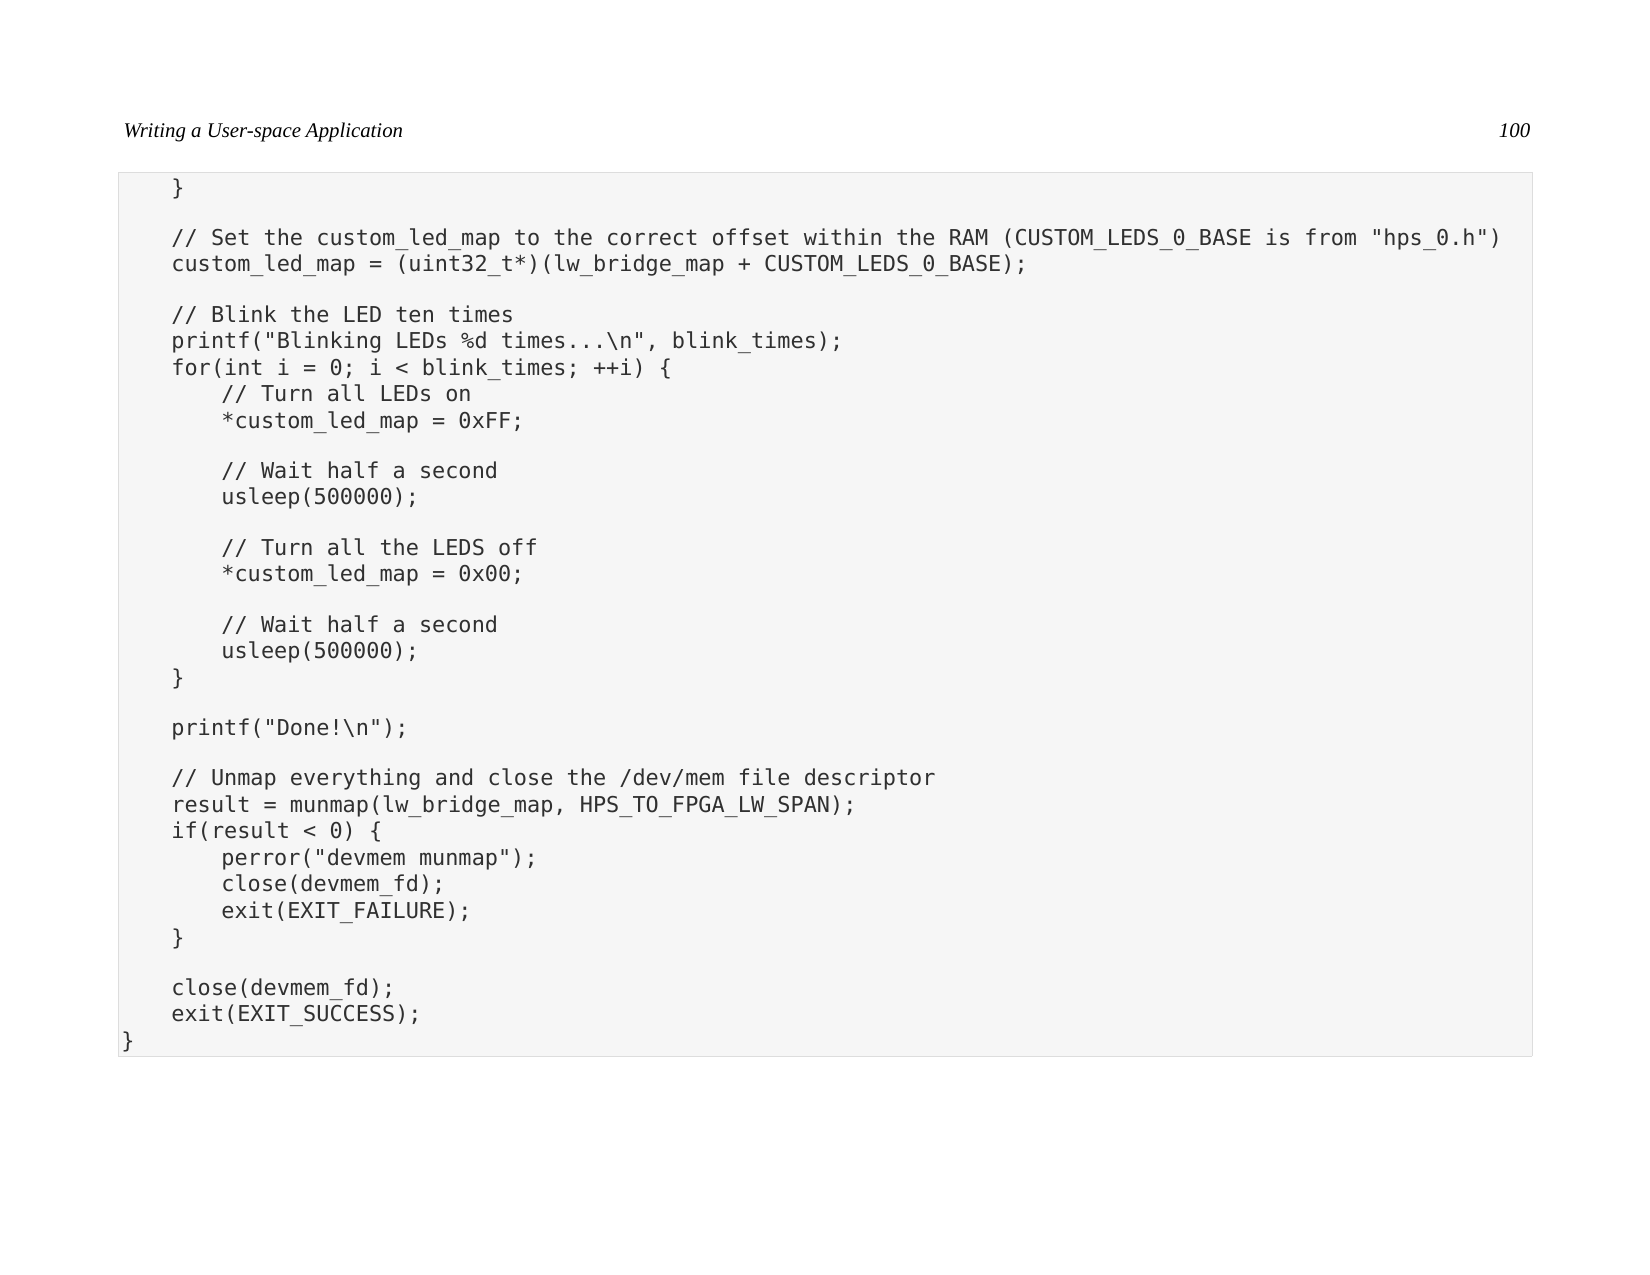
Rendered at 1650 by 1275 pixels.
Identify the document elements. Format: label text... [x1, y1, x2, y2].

text for(int i = 0; i < blink_times; ++i) { [119, 352, 1532, 378]
text exit(EXIT_FAILURE); [119, 895, 1532, 922]
text *custom_led_map = 0xFF; [119, 405, 1532, 431]
text // Wait half a second [119, 609, 1532, 635]
text // Turn all the LEDS off [119, 532, 1532, 558]
text } [119, 922, 1532, 948]
text exit(EXIT_SUCCESS); [119, 998, 1532, 1025]
text // Wait half a second [119, 455, 1532, 482]
text // Turn all LEDs on [119, 378, 1532, 405]
text // Blink the LED ten times [119, 299, 1532, 325]
text custom_led_map = (uint32_t*)(lw_bridge_map + CUSTOM_LEDS_0_BASE); [119, 248, 1532, 275]
text *custom_led_map = 0x00; [119, 558, 1532, 585]
text } [119, 662, 1532, 688]
text close(devmem_fd); [119, 868, 1532, 895]
text // Set the custom_led_map to the correct offset within the RAM (CUSTOM_LEDS_0_BASE is from "hps_0.h") [119, 222, 1532, 248]
text // Unmap everything and close the /dev/mem file descriptor [119, 762, 1532, 789]
text perror("devmem munmap"); [119, 842, 1532, 868]
text usleep(500000); [119, 635, 1532, 662]
text result = munmap(lw_bridge_map, HPS_TO_FPGA_LW_SPAN); [119, 789, 1532, 815]
text if(result < 0) { [119, 815, 1532, 842]
text usleep(500000); [119, 482, 1532, 508]
text printf("Blinking LEDs %d times...\n", blink_times); [119, 325, 1532, 352]
text printf("Done!\n"); [119, 712, 1532, 738]
text } [119, 1025, 1532, 1056]
text close(devmem_fd); [119, 972, 1532, 998]
text } [119, 173, 1532, 198]
